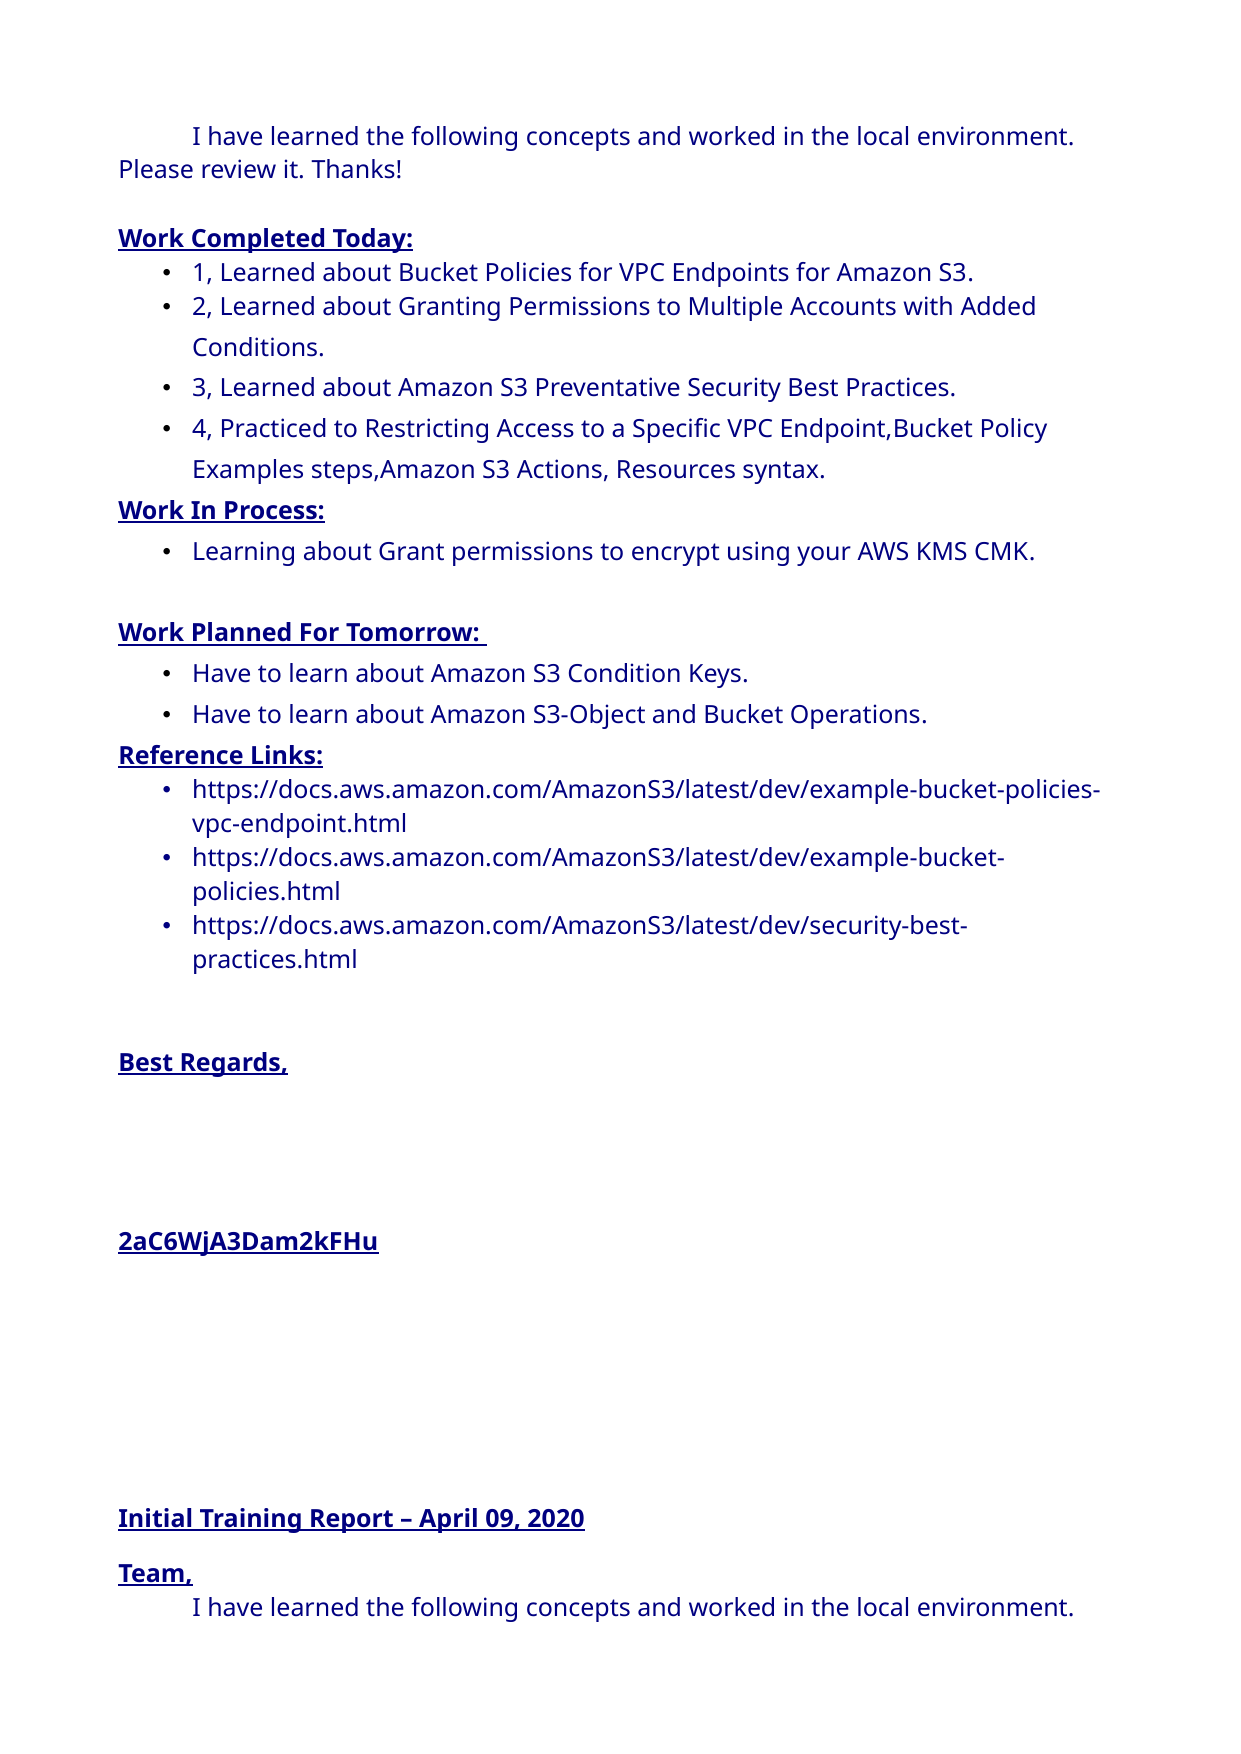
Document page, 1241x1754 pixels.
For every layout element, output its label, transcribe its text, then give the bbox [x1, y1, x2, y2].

text Work Completed Today: [118, 220, 1122, 254]
list 1, Learned about Bucket Policies for VPC Endpoints for Amazon S3. [162, 254, 1122, 288]
list 2, Learned about Granting Permissions to Multiple Accounts with Added Conditions. [162, 288, 1122, 363]
text Reference Links: [118, 738, 1122, 772]
text Work In Process: [118, 493, 1122, 527]
text I have learned the following concepts and worked in the local environment. [118, 1590, 1122, 1624]
list 3, Learned about Amazon S3 Preventative Security Best Practices. [162, 370, 1122, 404]
list https://docs.aws.amazon.com/AmazonS3/latest/dev/example-bucket-policies.html [162, 840, 1122, 908]
list Learning about Grant permissions to encrypt using your AWS KMS CMK. [162, 533, 1122, 567]
text Team, [118, 1556, 1122, 1590]
text Best Regards, [118, 1044, 1122, 1078]
text Work Planned For Tomorrow: [118, 615, 1122, 649]
list https://docs.aws.amazon.com/AmazonS3/latest/dev/example-bucket-policies-vpc-endpoint.html [162, 772, 1122, 840]
list https://docs.aws.amazon.com/AmazonS3/latest/dev/security-best-practices.html [162, 908, 1122, 976]
list Have to learn about Amazon S3 Condition Keys. [162, 656, 1122, 690]
list 4, Practiced to Restricting Access to a Specific VPC Endpoint,Bucket Policy Examples steps,Amazon S3 Actions, Resources syntax. [162, 411, 1122, 486]
list Have to learn about Amazon S3-Object and Bucket Operations. [162, 697, 1122, 731]
text I have learned the following concepts and worked in the local environment. Please review it. Thanks! [118, 118, 1122, 186]
text 2aC6WjA3Dam2kFHu [118, 1223, 1122, 1257]
text Initial Training Report – April 09, 2020 [118, 1500, 1122, 1534]
